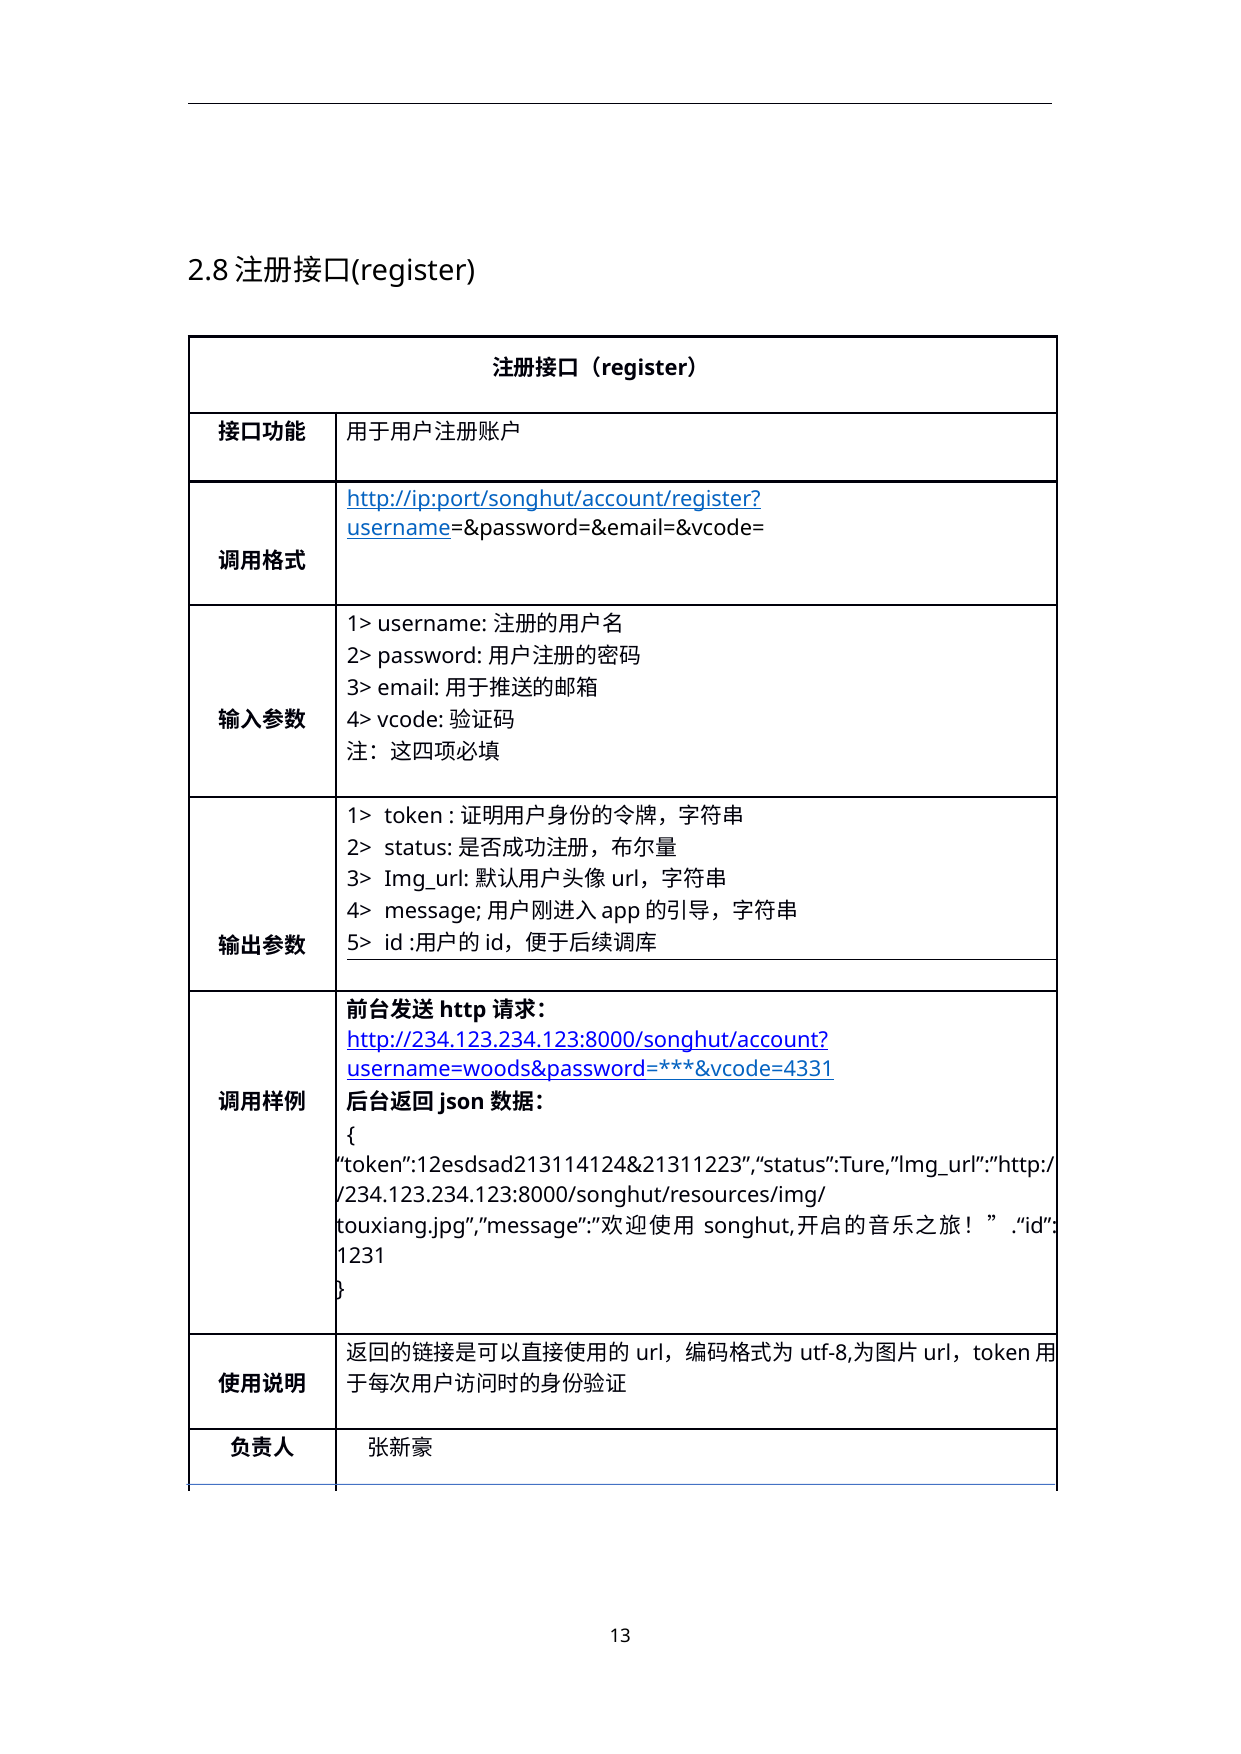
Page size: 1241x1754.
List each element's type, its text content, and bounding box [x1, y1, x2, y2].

table_cell [337, 1303, 1056, 1332]
table_cell 调用格式 [190, 542, 335, 574]
table_cell { [337, 1116, 1056, 1149]
table_cell 1> username: 注册的用户名 [337, 606, 1056, 638]
table_header [190, 338, 336, 382]
table_cell [190, 734, 335, 766]
table_cell “token”:12esdsad213114124&21311223”,“status”:Ture,”lmg_url”:”http://234.123.234.123:8000/songhut/resources/img/touxiang.jpg”,”message”:”欢迎使用 songhut,开启的音乐之旅！”.“id”: 1231 [337, 1149, 1056, 1270]
table_cell [190, 1270, 335, 1303]
table_cell [337, 766, 1056, 796]
table_cell [336, 382, 1056, 412]
table_cell 调用样例 [190, 1083, 335, 1116]
table_cell 输出参数 [190, 798, 335, 960]
table_cell [368, 1461, 1056, 1483]
table_cell 张新豪 [368, 1430, 1056, 1461]
table_header [336, 338, 368, 382]
table_cell [190, 483, 335, 542]
table_cell [337, 1430, 368, 1461]
table_cell [190, 766, 335, 796]
table_cell [190, 1149, 335, 1270]
table_cell [190, 445, 335, 480]
table_cell [190, 606, 335, 638]
table_cell [337, 445, 1056, 480]
table_cell 2> password: 用户注册的密码 3> email: 用于推送的邮箱 4> vcode: 验证码 [337, 638, 1056, 733]
table_cell 用于用户注册账户 [337, 414, 1056, 445]
table_cell [190, 1303, 335, 1332]
table_cell } [337, 1270, 1056, 1303]
table_cell [190, 382, 336, 412]
text 2.8注册接口(register) [187, 247, 1053, 289]
table_cell http://ip:port/songhut/account/register?username=&password=&email=&vcode= [337, 483, 1056, 542]
table_cell [190, 1398, 335, 1428]
table_cell [190, 992, 335, 1023]
table_cell 前台发送 http 请求： [337, 992, 1056, 1023]
table_cell [190, 1461, 335, 1483]
table_cell [190, 1116, 335, 1149]
table_cell [368, 1485, 1056, 1491]
table_cell token : 证明用户身份的令牌，字符串 status: 是否成功注册，布尔量 Img_url: 默认用户头像 url，字符串 message; 用户刚进入app的引导，字符串 id :用户的id，便于后续调库 [337, 798, 1056, 960]
table_cell [190, 1485, 335, 1491]
table_cell [337, 575, 1056, 604]
table_cell [337, 960, 1056, 990]
table_cell [368, 1398, 1056, 1428]
table_cell [337, 542, 1056, 574]
table_cell [190, 575, 335, 604]
table_cell 后台返回 json 数据： [337, 1083, 1056, 1116]
table_cell http://234.123.234.123:8000/songhut/account?username=woods&password=***&vcode=4331 [337, 1024, 1056, 1083]
table_cell 负责人 [190, 1430, 335, 1461]
table_cell [190, 960, 335, 990]
table_cell 注：这四项必填 [337, 734, 1056, 766]
table_cell [337, 1461, 368, 1483]
table_cell [190, 1024, 335, 1083]
table_cell 输入参数 [190, 638, 335, 733]
table_cell [337, 1398, 368, 1428]
table_cell [337, 1485, 368, 1491]
table_cell 使用说明 [190, 1335, 335, 1398]
table_cell 返回的链接是可以直接使用的 url，编码格式为 utf-8,为图片url，token用于每次用户访问时的身份验证 [337, 1335, 1056, 1398]
table_cell 接口功能 [190, 414, 335, 445]
table_header 注册接口（register） [368, 338, 1056, 382]
